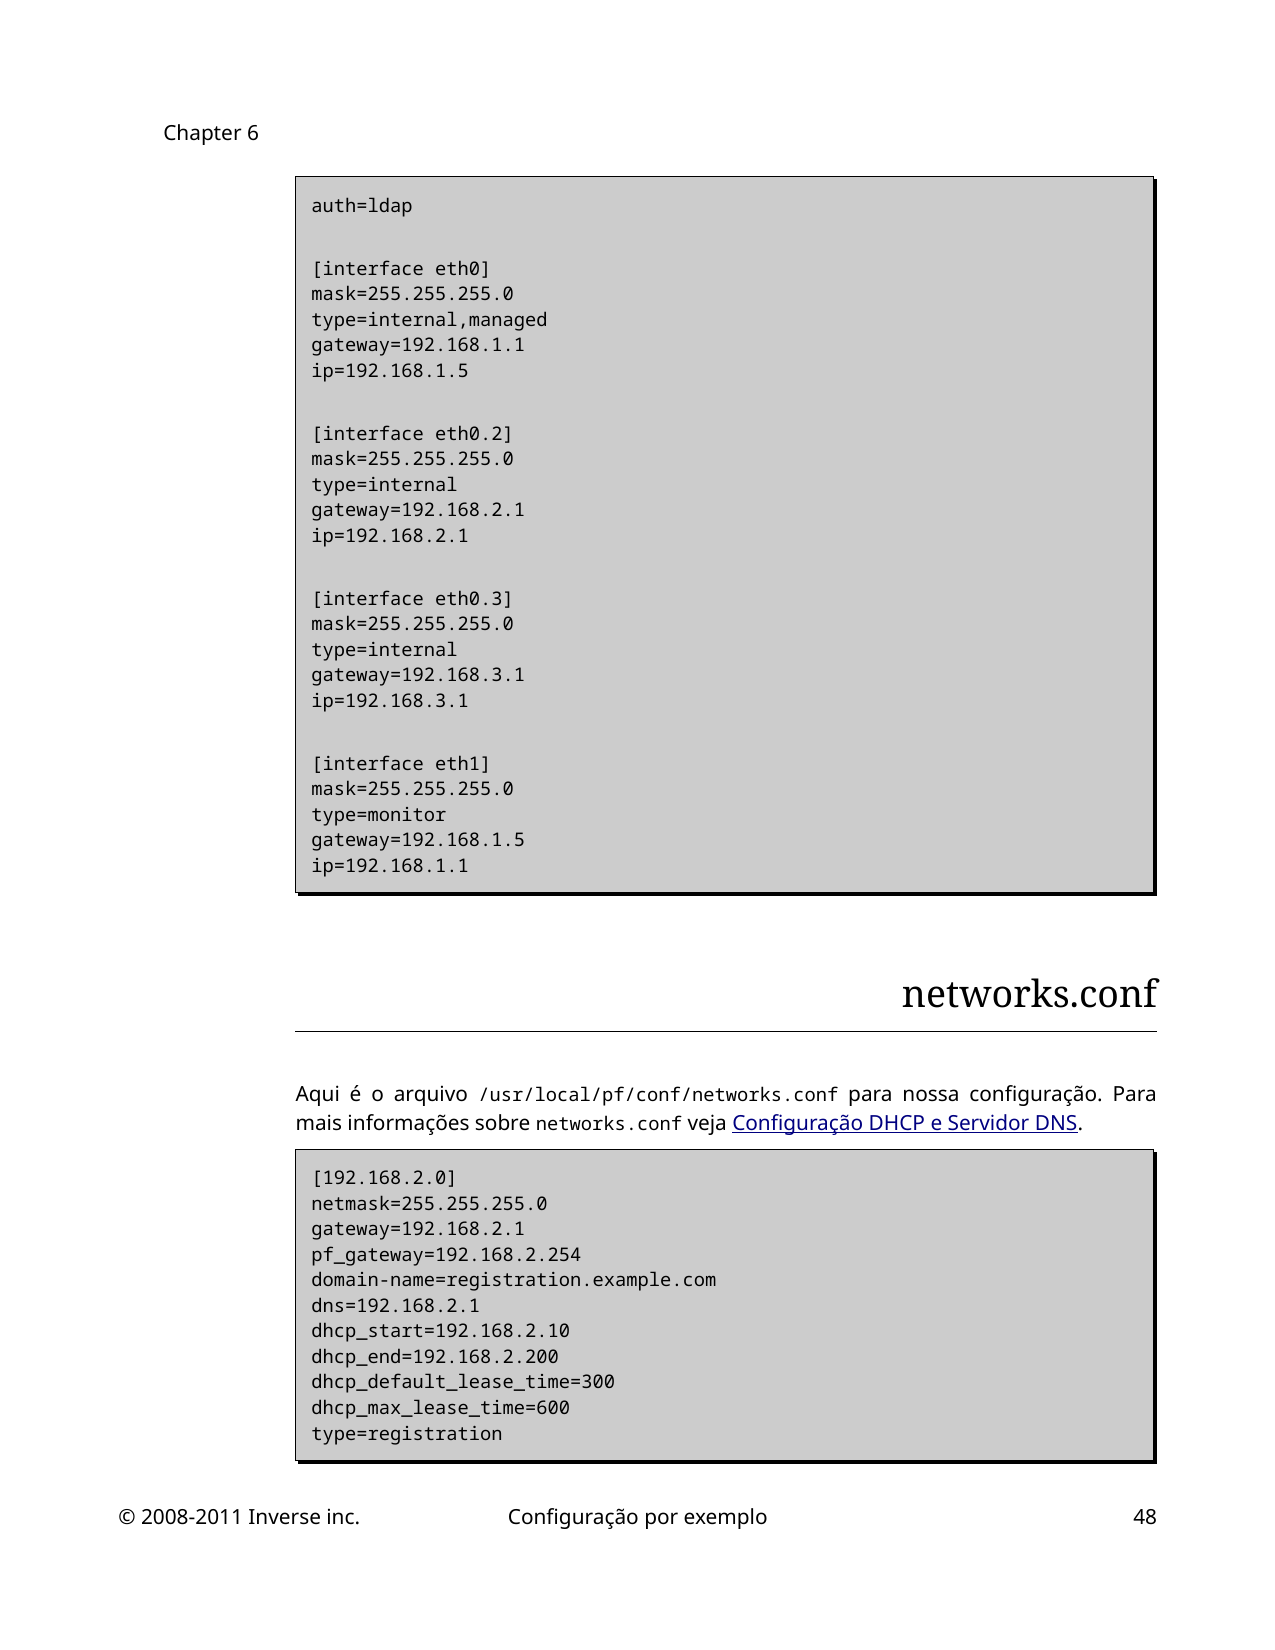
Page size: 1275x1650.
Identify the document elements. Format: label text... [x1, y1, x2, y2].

text Aqui é o arquivo /usr/local/pf/conf/networks.conf para nossa configuração. Para mais informações sobre networks.conf veja Configuração DHCP e Servidor DNS. [295, 1079, 1157, 1136]
text [interface eth1] mask=255.255.255.0 type=monitor gateway=192.168.1.5 ip=192.168.1.1 [296, 734, 1153, 892]
text auth=ldap [296, 177, 1153, 207]
text [interface eth0] mask=255.255.255.0 type=internal,managed gateway=192.168.1.1 ip=192.168.1.5 [296, 239, 1153, 372]
text [192.168.2.0] netmask=255.255.255.0 gateway=192.168.2.1 pf_gateway=192.168.2.254 domain-name=registration.example.com dns=192.168.2.1 dhcp_start=192.168.2.10 dhcp_end=192.168.2.200 dhcp_default_lease_time=300 dhcp_max_lease_time=600 type=registration [296, 1150, 1153, 1460]
text [interface eth0.3] mask=255.255.255.0 type=internal gateway=192.168.3.1 ip=192.168.3.1 [296, 569, 1153, 702]
subtitle networks.conf [295, 968, 1157, 1031]
text [interface eth0.2] mask=255.255.255.0 type=internal gateway=192.168.2.1 ip=192.168.2.1 [296, 404, 1153, 537]
